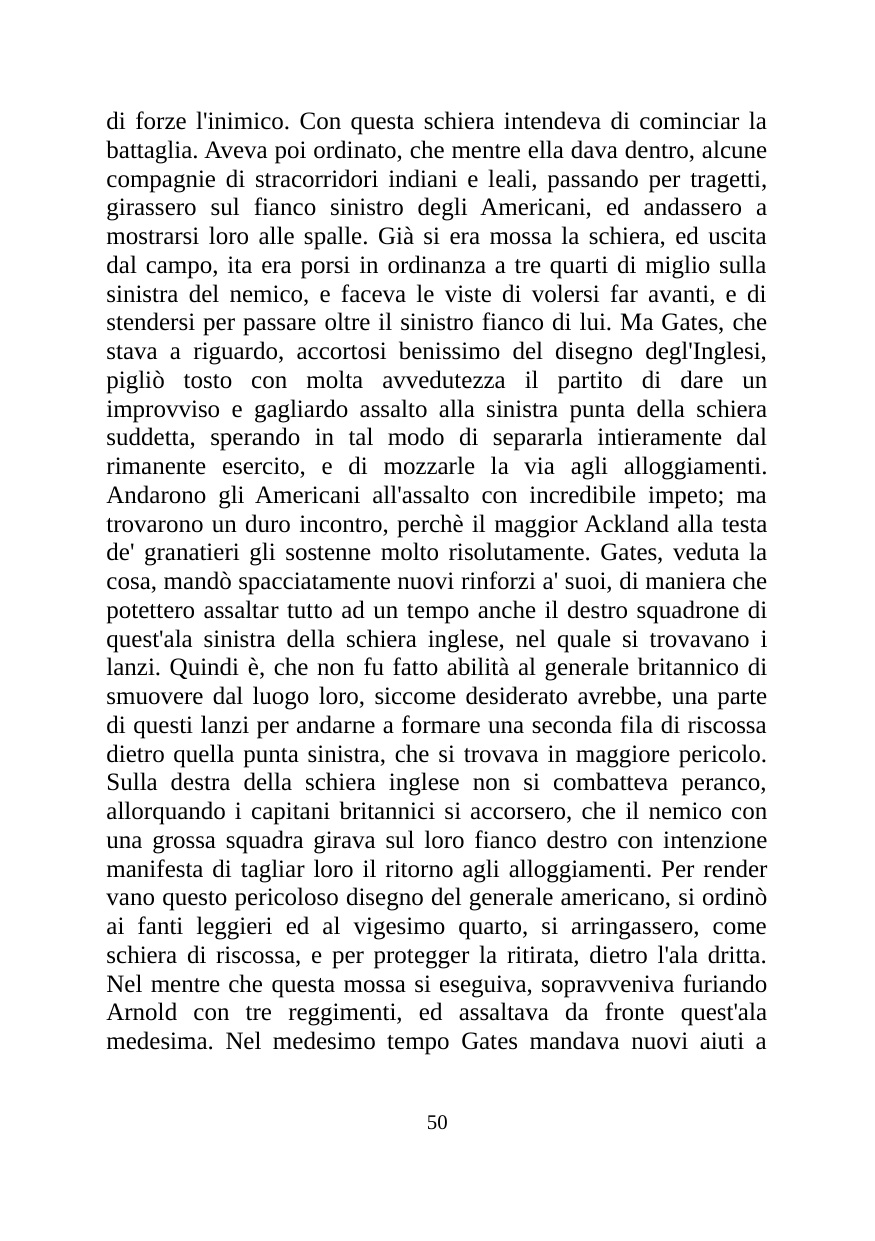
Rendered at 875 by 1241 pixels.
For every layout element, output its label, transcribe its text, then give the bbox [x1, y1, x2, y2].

text di forze l'inimico. Con questa schiera intendeva di cominciar la battaglia. Aveva poi ordinato, che mentre ella dava dentro, alcune compagnie di stracorridori indiani e leali, passando per tragetti, girassero sul fianco sinistro degli Americani, ed andassero a mostrarsi loro alle spalle. Già si era mossa la schiera, ed uscita dal campo, ita era porsi in ordinanza a tre quarti di miglio sulla sinistra del nemico, e faceva le viste di volersi far avanti, e di stendersi per passare oltre il sinistro fianco di lui. Ma Gates, che stava a riguardo, accortosi benissimo del disegno degl'Inglesi, pigliò tosto con molta avvedutezza il partito di dare un improvviso e gagliardo assalto alla sinistra punta della schiera suddetta, sperando in tal modo di separarla intieramente dal rimanente esercito, e di mozzarle la via agli alloggiamenti. Andarono gli Americani all'assalto con incredibile impeto; ma trovarono un duro incontro, perchè il maggior Ackland alla testa de' granatieri gli sostenne molto risolutamente. Gates, veduta la cosa, mandò spacciatamente nuovi rinforzi a' suoi, di maniera che potettero assaltar tutto ad un tempo anche il destro squadrone di quest'ala sinistra della schiera inglese, nel quale si trovavano i lanzi. Quindi è, che non fu fatto abilità al generale britannico di smuovere dal luogo loro, siccome desiderato avrebbe, una parte di questi lanzi per andarne a formare una seconda fila di riscossa dietro quella punta sinistra, che si trovava in maggiore pericolo. Sulla destra della schiera inglese non si combatteva peranco, allorquando i capitani britannici si accorsero, che il nemico con una grossa squadra girava sul loro fianco destro con intenzione manifesta di tagliar loro il ritorno agli alloggiamenti. Per render vano questo pericoloso disegno del generale americano, si ordinò ai fanti leggieri ed al vigesimo quarto, si arringassero, come schiera di riscossa, e per protegger la ritirata, dietro l'ala dritta. Nel mentre che questa mossa si eseguiva, sopravveniva furiando Arnold con tre reggimenti, ed assaltava da fronte quest'ala medesima. Nel medesimo tempo Gates mandava nuovi aiuti a [106, 106, 768, 1055]
